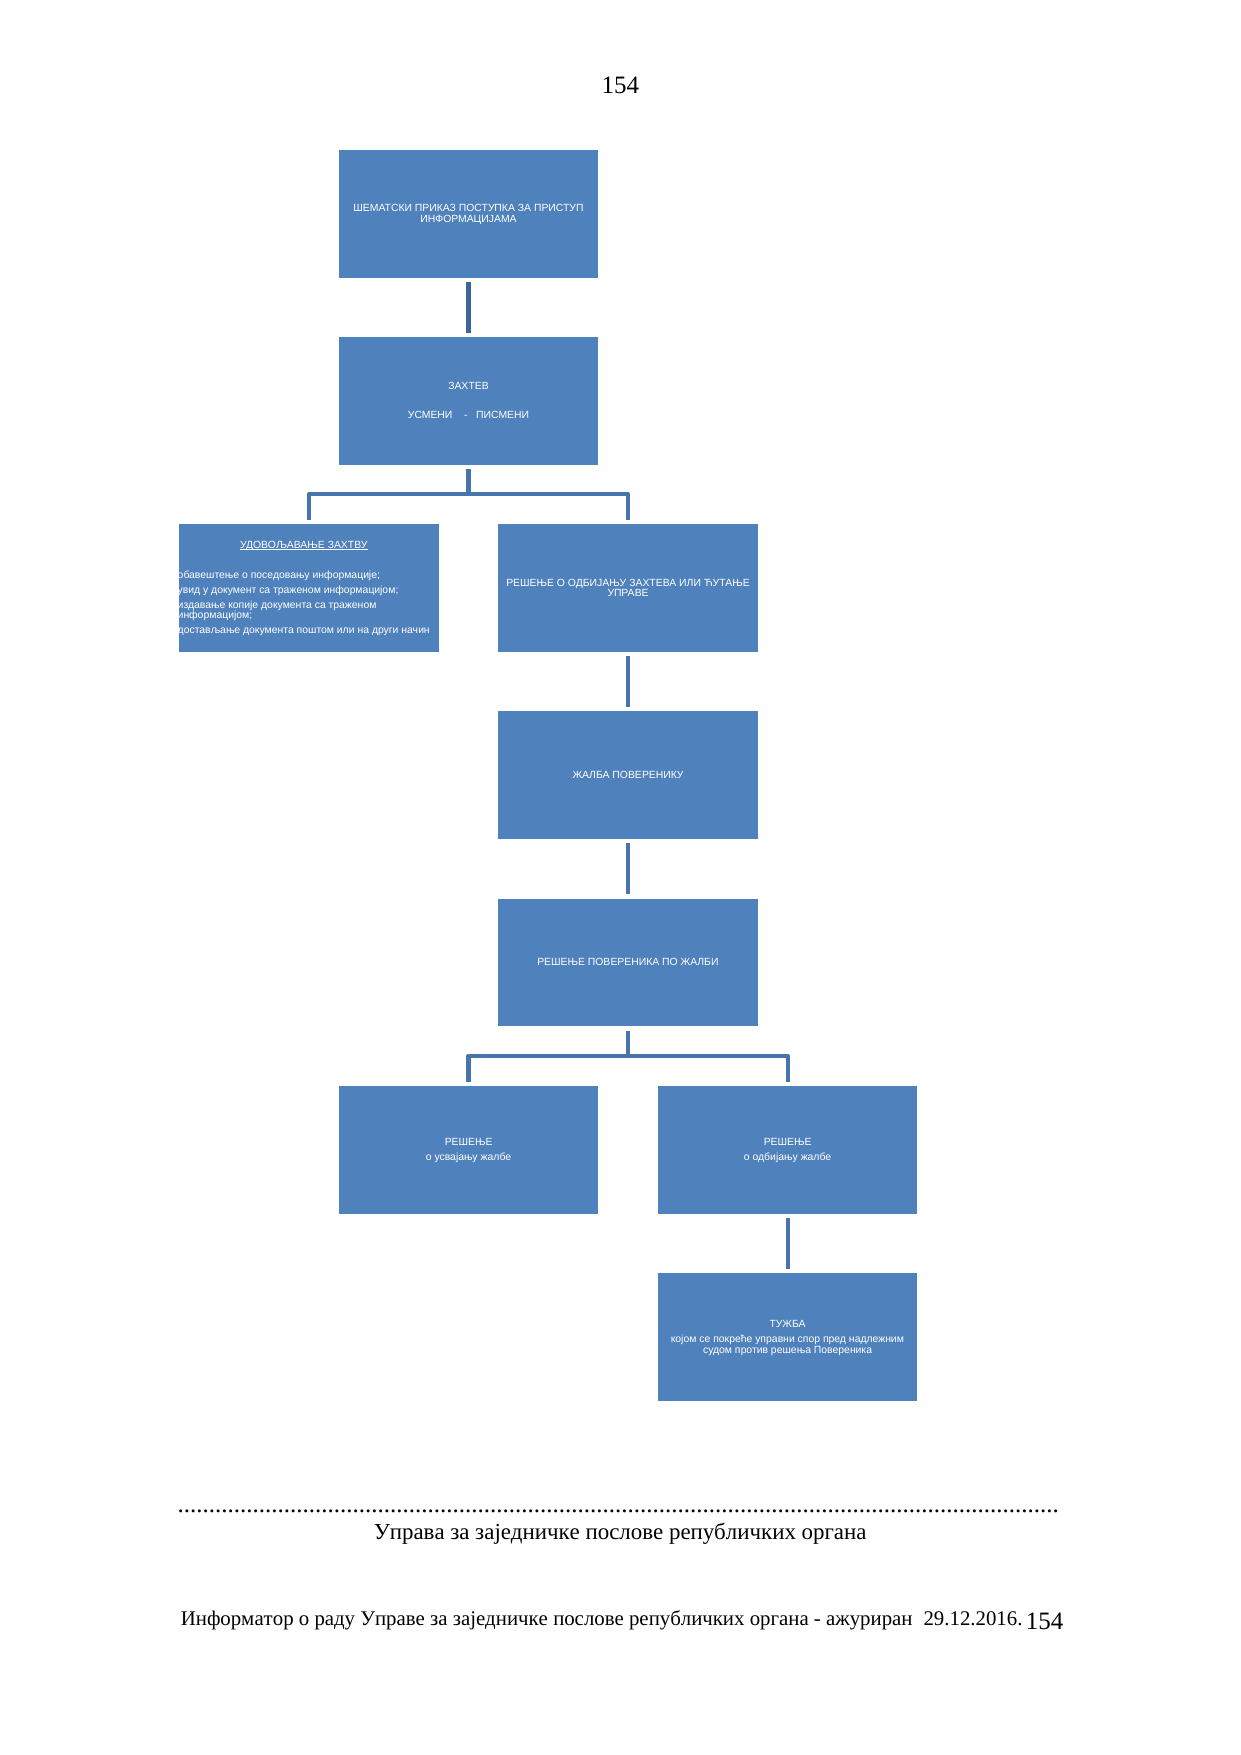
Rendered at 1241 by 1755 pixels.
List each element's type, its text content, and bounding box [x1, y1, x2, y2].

text ............................................................................................................................................. [177, 1489, 1063, 1518]
text Управа за заједничке послове републичких органа [177, 1518, 1063, 1544]
